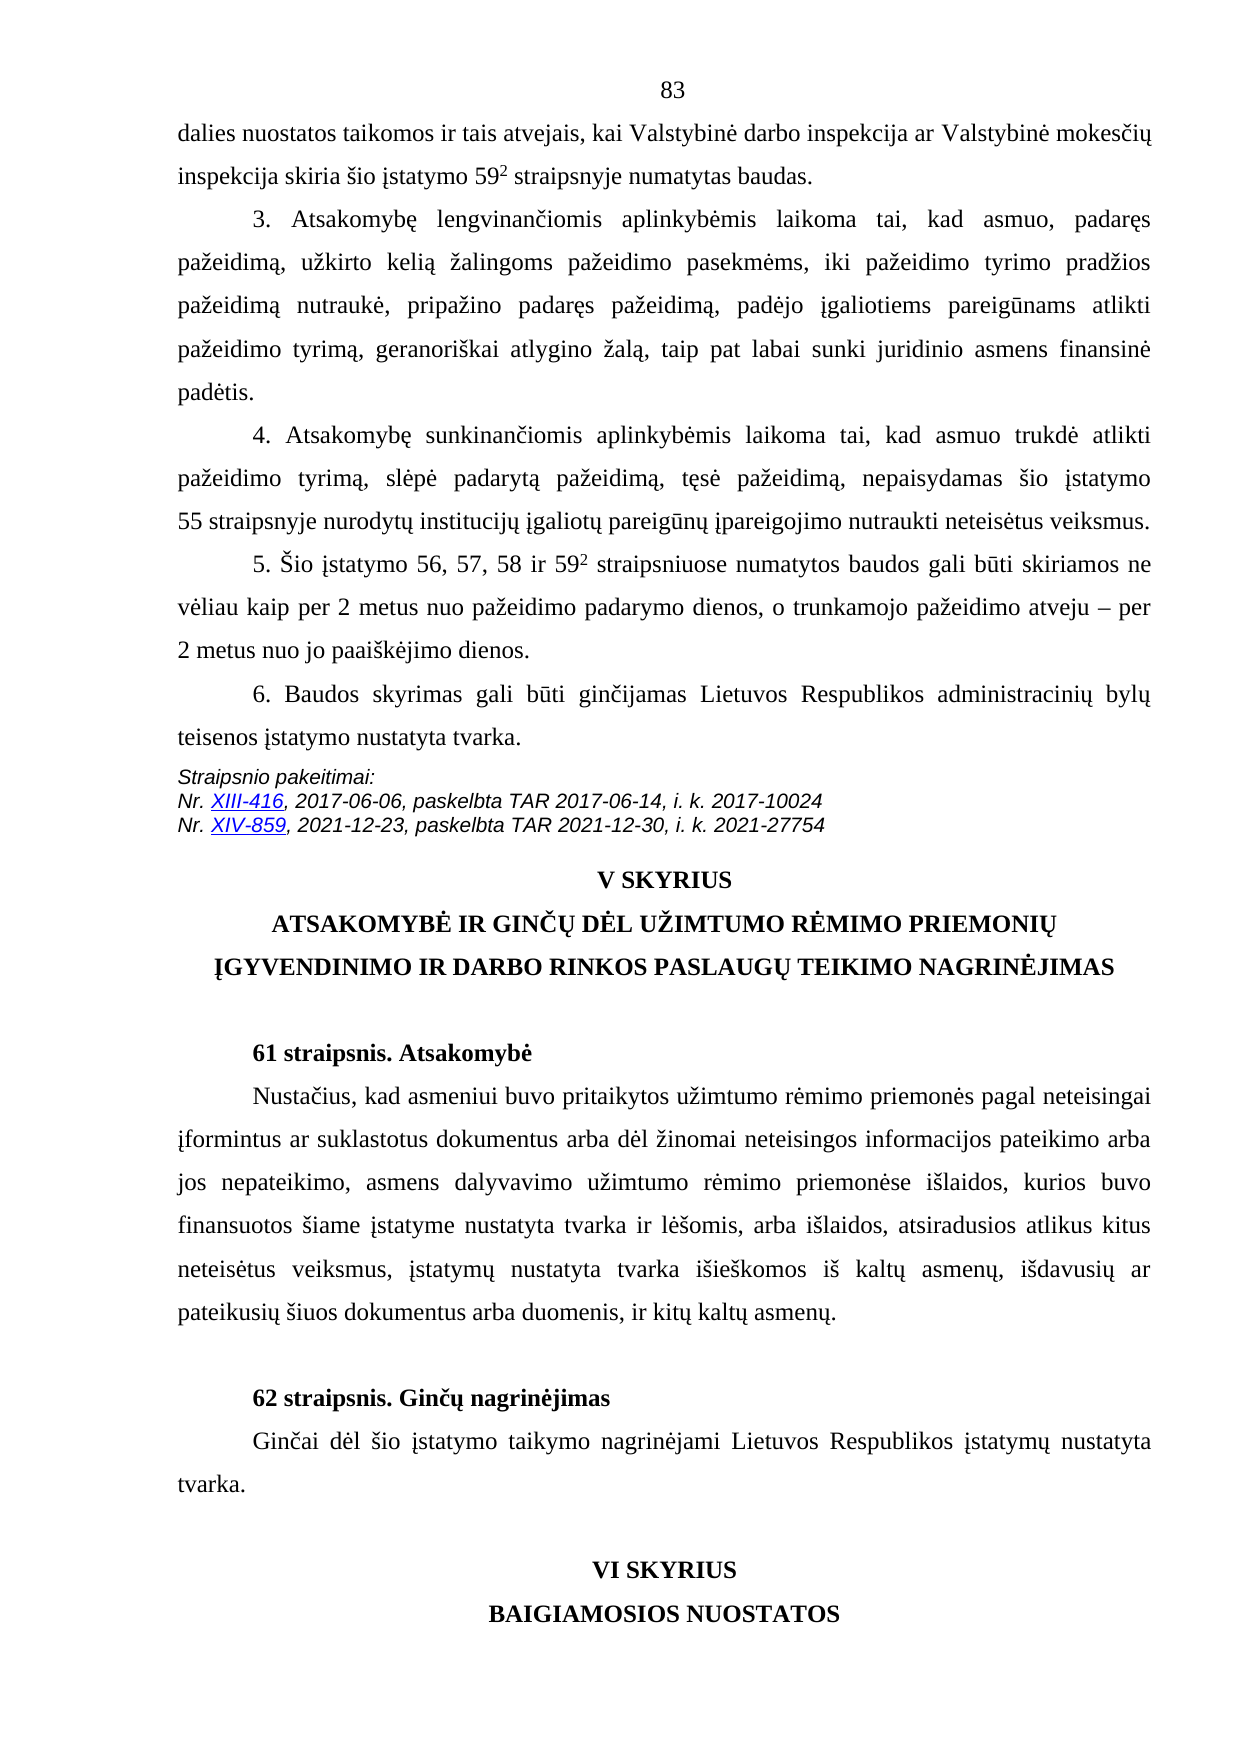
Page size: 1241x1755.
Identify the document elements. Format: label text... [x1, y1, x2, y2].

text 4. Atsakomybę sunkinančiomis aplinkybėmis laikoma tai, kad asmuo trukdė atlikti pažeidimo tyrimą, slėpė padarytą pažeidimą, tęsė pažeidimą, nepaisydamas šio įstatymo 55 straipsnyje nurodytų institucijų įgaliotų pareigūnų įpareigojimo nutraukti neteisėtus veiksmus. [177, 420, 1152, 535]
text ATSAKOMYBĖ IR GINČŲ DĖL UŽIMTUMO RĖMIMO PRIEMONIŲ ĮGYVENDINIMO IR DARBO RINKOS PASLAUGŲ TEIKIMO NAGRINĖJIMAS [177, 909, 1152, 981]
text V SKYRIUS [177, 866, 1152, 894]
text 6. Baudos skyrimas gali būti ginčijamas Lietuvos Respublikos administracinių bylų teisenos įstatymo nustatyta tvarka. [177, 679, 1152, 751]
text 61 straipsnis. Atsakomybė [177, 1038, 1152, 1067]
text 5. Šio įstatymo 56, 57, 58 ir 592 straipsniuose numatytos baudos gali būti skiriamos ne vėliau kaip per 2 metus nuo pažeidimo padarymo dienos, o trunkamojo pažeidimo atveju – per 2 metus nuo jo paaiškėjimo dienos. [177, 549, 1152, 664]
text VI SKYRIUS [177, 1556, 1152, 1584]
text BAIGIAMOSIOS NUOSTATOS [177, 1599, 1152, 1627]
text Nr. XIV-859, 2021-12-23, paskelbta TAR 2021-12-30, i. k. 2021-27754 [177, 813, 1152, 837]
text Nustačius, kad asmeniui buvo pritaikytos užimtumo rėmimo priemonės pagal neteisingai įformintus ar suklastotus dokumentus arba dėl žinomai neteisingos informacijos pateikimo arba jos nepateikimo, asmens dalyvavimo užimtumo rėmimo priemonėse išlaidos, kurios buvo finansuotos šiame įstatyme nustatyta tvarka ir lėšomis, arba išlaidos, atsiradusios atlikus kitus neteisėtus veiksmus, įstatymų nustatyta tvarka išieškomos iš kaltų asmenų, išdavusių ar pateikusių šiuos dokumentus arba duomenis, ir kitų kaltų asmenų. [177, 1081, 1152, 1326]
text Straipsnio pakeitimai: [177, 765, 1152, 789]
text 3. Atsakomybę lengvinančiomis aplinkybėmis laikoma tai, kad asmuo, padaręs pažeidimą, užkirto kelią žalingoms pažeidimo pasekmėms, iki pažeidimo tyrimo pradžios pažeidimą nutraukė, pripažino padaręs pažeidimą, padėjo įgaliotiems pareigūnams atlikti pažeidimo tyrimą, geranoriškai atlygino žalą, taip pat labai sunki juridinio asmens finansinė padėtis. [177, 204, 1152, 406]
text Nr. XIII-416, 2017-06-06, paskelbta TAR 2017-06-14, i. k. 2017-10024 [177, 789, 1152, 813]
text dalies nuostatos taikomos ir tais atvejais, kai Valstybinė darbo inspekcija ar Valstybinė mokesčių inspekcija skiria šio įstatymo 592 straipsnyje numatytas baudas. [177, 118, 1152, 190]
text 62 straipsnis. Ginčų nagrinėjimas [177, 1383, 1152, 1412]
text Ginčai dėl šio įstatymo taikymo nagrinėjami Lietuvos Respublikos įstatymų nustatyta tvarka. [177, 1426, 1152, 1498]
